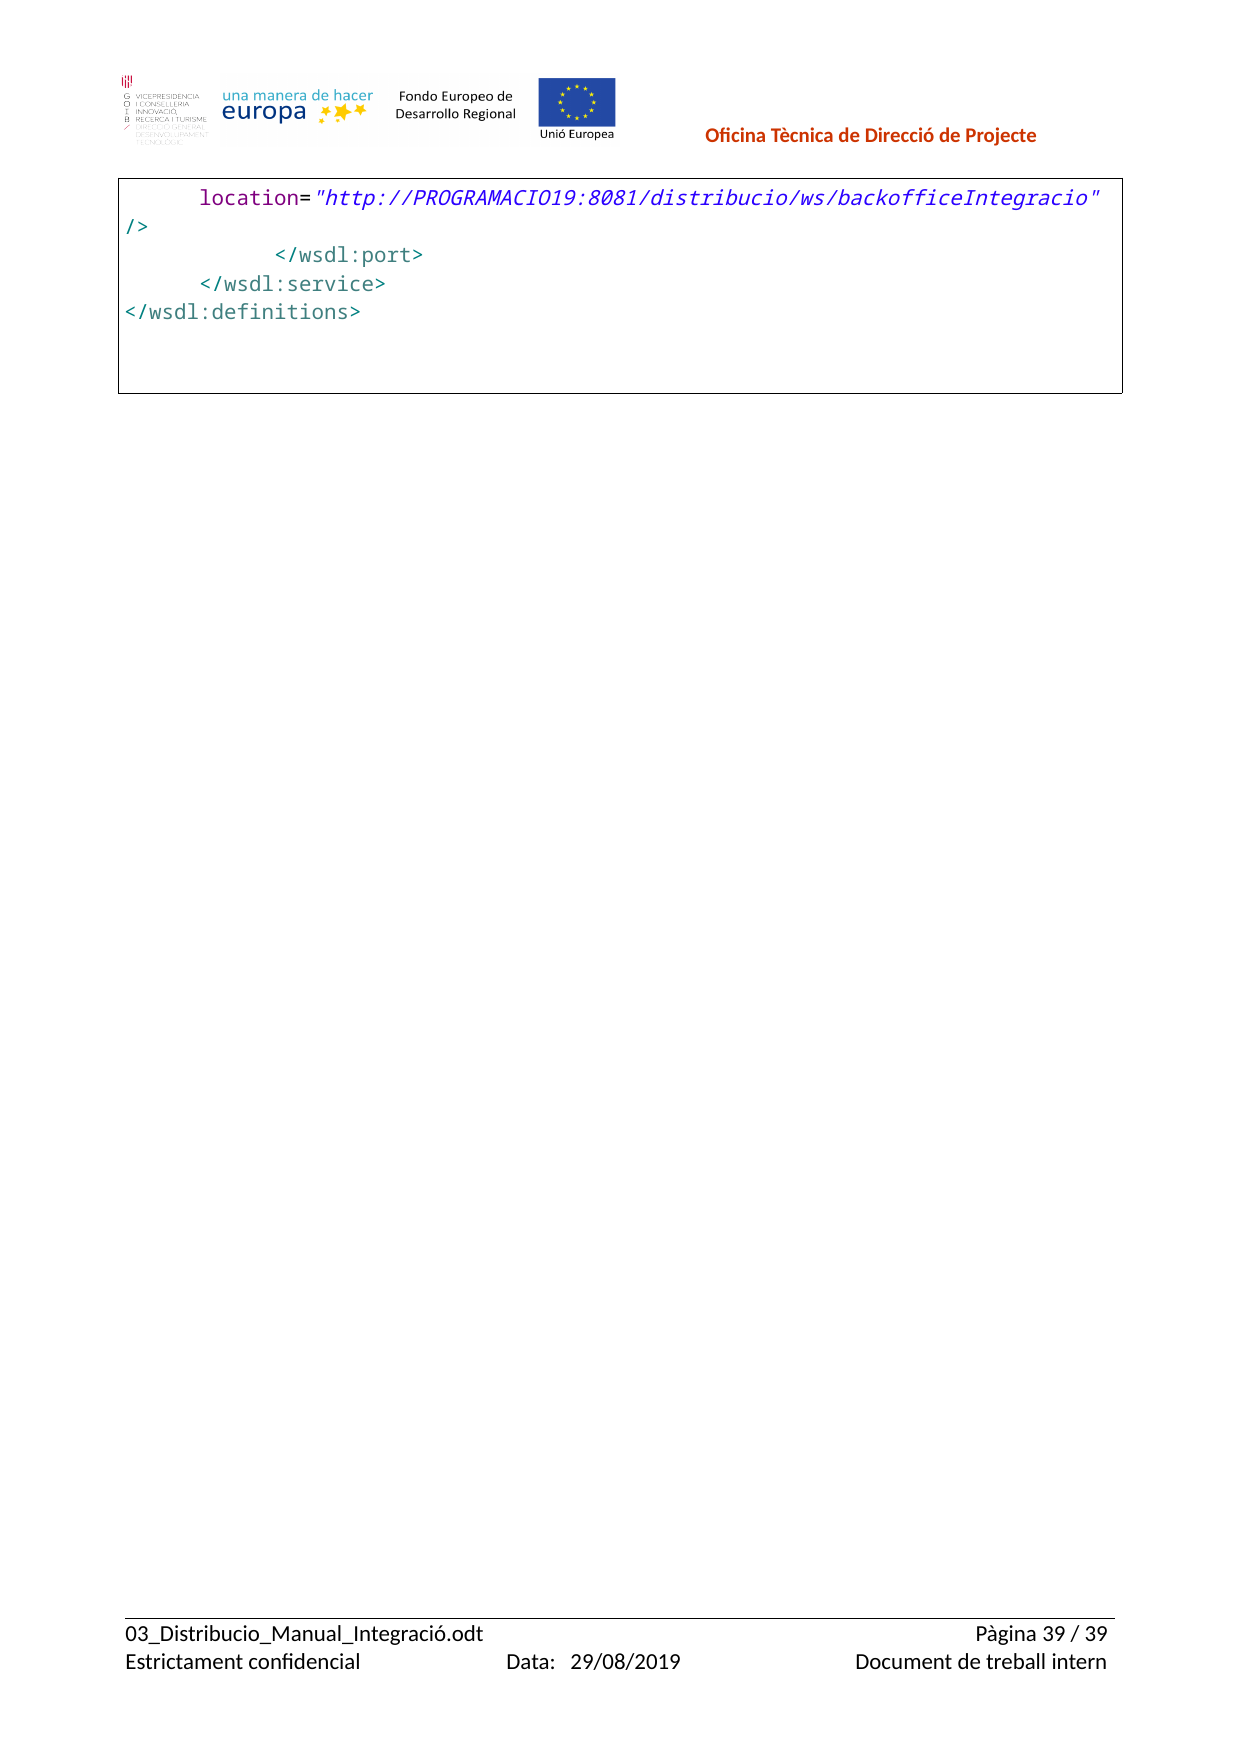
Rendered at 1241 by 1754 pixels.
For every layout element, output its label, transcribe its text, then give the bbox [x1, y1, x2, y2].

picture [219, 73, 621, 147]
table_header location="http://PROGRAMACIO19:8081/distribucio/ws/backofficeIntegracio" /> </wsdl:port> </wsdl:service> </wsdl:definitions> [119, 179, 1122, 392]
picture [118, 73, 213, 147]
